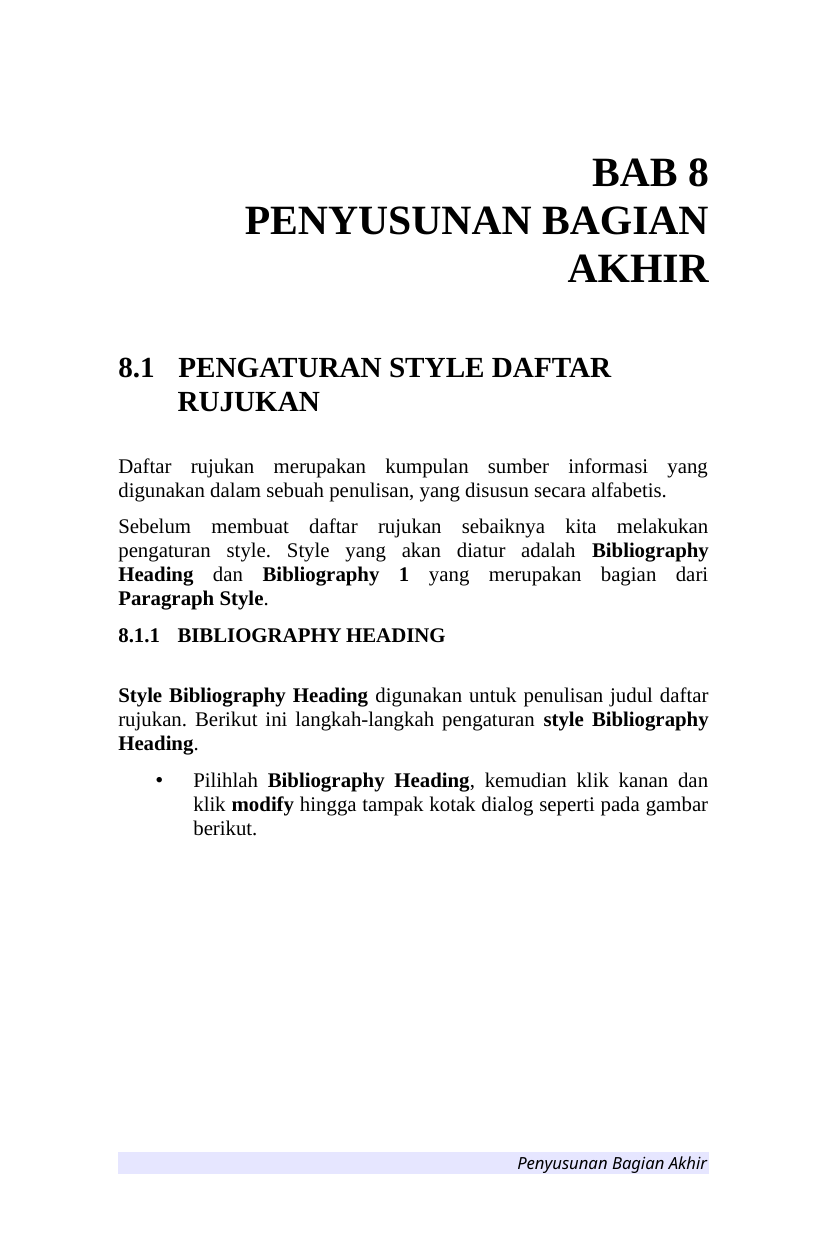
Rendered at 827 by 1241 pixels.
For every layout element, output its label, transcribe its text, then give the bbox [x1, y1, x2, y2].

subtitle Bibliography Heading [118, 623, 709, 647]
subtitle Penyusunan bagian akhir [118, 148, 709, 291]
subtitle Pengaturan style daftar rujukan [118, 350, 709, 417]
text Daftar rujukan merupakan kumpulan sumber informasi yang digunakan dalam sebuah penulisan, yang disusun secara alfabetis. [118, 453, 709, 502]
list Pilihlah Bibliography Heading, kemudian klik kanan dan klik modify hingga tampak kotak dialog seperti pada gambar berikut. [156, 768, 709, 840]
text Sebelum membuat daftar rujukan sebaiknya kita melakukan pengaturan style. Style yang akan diatur adalah Bibliography Heading dan Bibliography 1 yang merupakan bagian dari Paragraph Style. [118, 514, 709, 610]
text Style Bibliography Heading digunakan untuk penulisan judul daftar rujukan. Berikut ini langkah-langkah pengaturan style Bibliography Heading. [118, 683, 709, 755]
